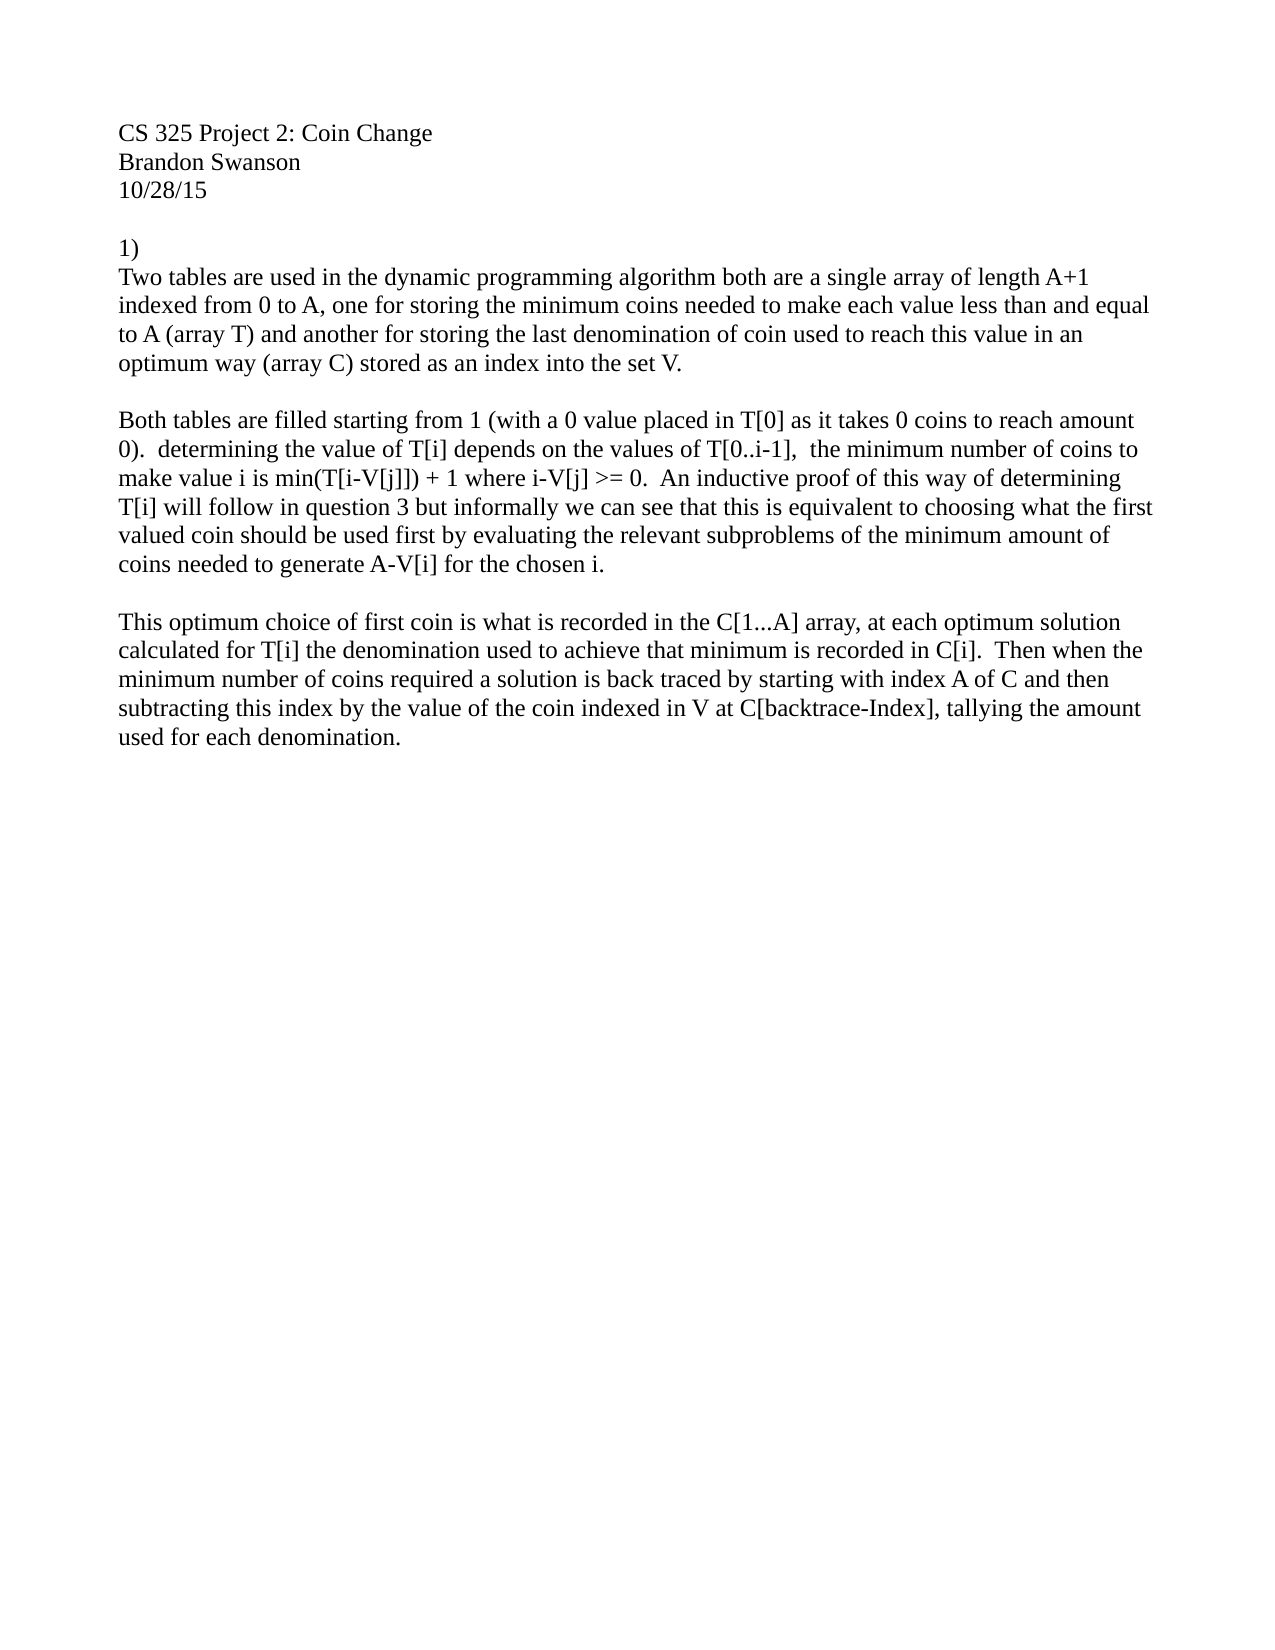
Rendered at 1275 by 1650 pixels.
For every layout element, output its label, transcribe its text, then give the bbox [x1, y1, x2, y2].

text This optimum choice of first coin is what is recorded in the C[1...A] array, at each optimum solution calculated for T[i] the denomination used to achieve that minimum is recorded in C[i]. Then when the minimum number of coins required a solution is back traced by starting with index A of C and then subtracting this index by the value of the coin indexed in V at C[backtrace-Index], tallying the amount used for each denomination. [118, 607, 1157, 751]
text CS 325 Project 2: Coin Change [118, 118, 1157, 147]
text 10/28/15 [118, 176, 1157, 204]
text Both tables are filled starting from 1 (with a 0 value placed in T[0] as it takes 0 coins to reach amount 0). determining the value of T[i] depends on the values of T[0..i-1], the minimum number of coins to make value i is min(T[i-V[j]]) + 1 where i-V[j] >= 0. An inductive proof of this way of determining T[i] will follow in question 3 but informally we can see that this is equivalent to choosing what the first valued coin should be used first by evaluating the relevant subproblems of the minimum amount of coins needed to generate A-V[i] for the chosen i. [118, 406, 1157, 578]
text Brandon Swanson [118, 147, 1157, 176]
text 1) [118, 233, 1157, 262]
text Two tables are used in the dynamic programming algorithm both are a single array of length A+1 indexed from 0 to A, one for storing the minimum coins needed to make each value less than and equal to A (array T) and another for storing the last denomination of coin used to reach this value in an optimum way (array C) stored as an index into the set V. [118, 262, 1157, 377]
